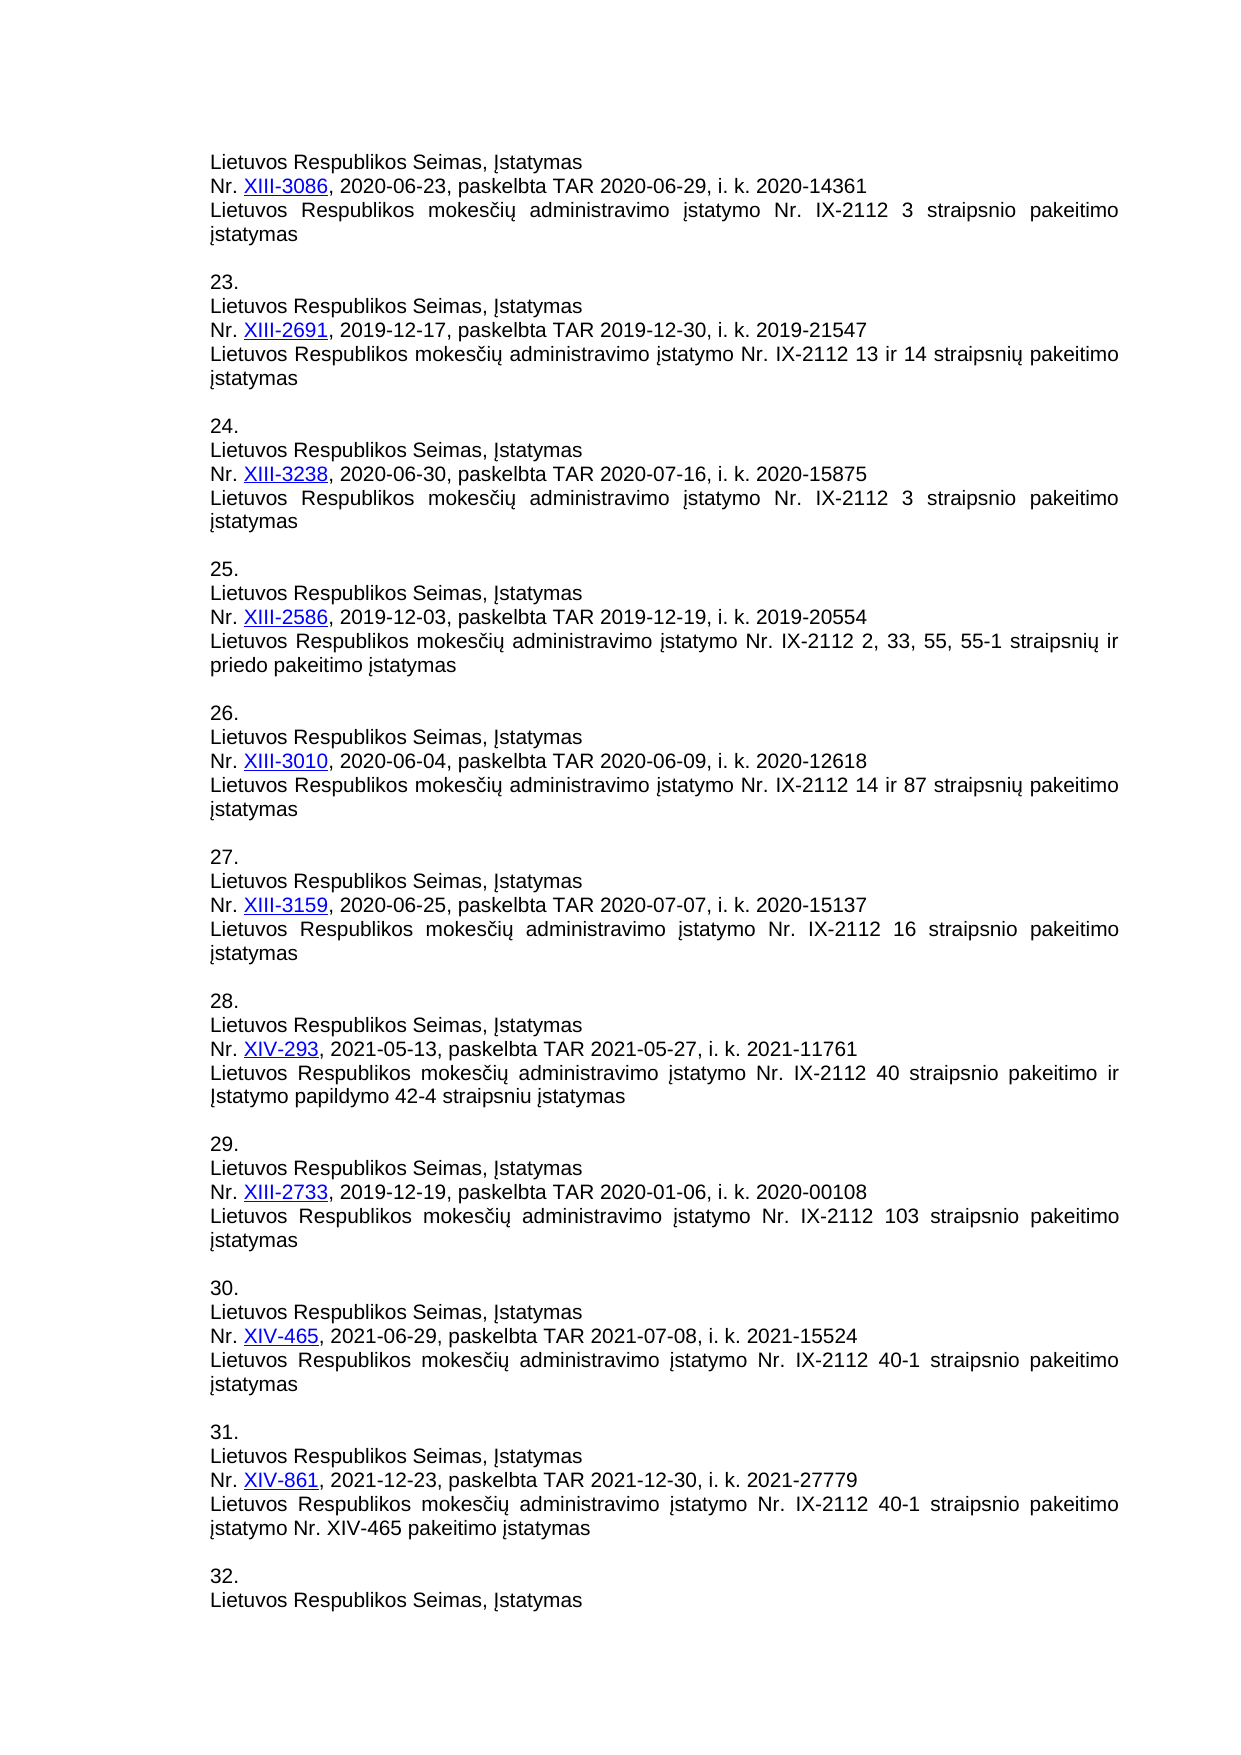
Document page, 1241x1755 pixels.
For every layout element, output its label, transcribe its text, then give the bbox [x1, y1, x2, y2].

text Lietuvos Respublikos Seimas, Įstatymas [210, 1012, 1120, 1036]
text Nr. XIII-2691, 2019-12-17, paskelbta TAR 2019-12-30, i. k. 2019-21547 [210, 318, 1120, 342]
text Lietuvos Respublikos mokesčių administravimo įstatymo Nr. IX-2112 40 straipsnio pakeitimo ir Įstatymo papildymo 42-4 straipsniu įstatymas [210, 1060, 1120, 1108]
text Nr. XIII-2733, 2019-12-19, paskelbta TAR 2020-01-06, i. k. 2020-00108 [210, 1180, 1120, 1204]
text Lietuvos Respublikos mokesčių administravimo įstatymo Nr. IX-2112 3 straipsnio pakeitimo įstatymas [210, 485, 1120, 533]
text 26. [210, 701, 1120, 725]
text Lietuvos Respublikos Seimas, Įstatymas [210, 725, 1120, 749]
text Lietuvos Respublikos Seimas, Įstatymas [210, 1156, 1120, 1180]
text 25. [210, 557, 1120, 581]
text 23. [210, 270, 1120, 294]
text Nr. XIV-861, 2021-12-23, paskelbta TAR 2021-12-30, i. k. 2021-27779 [210, 1468, 1120, 1492]
text 29. [210, 1132, 1120, 1156]
text Lietuvos Respublikos Seimas, Įstatymas [210, 869, 1120, 893]
text Nr. XIII-3238, 2020-06-30, paskelbta TAR 2020-07-16, i. k. 2020-15875 [210, 461, 1120, 485]
text 30. [210, 1276, 1120, 1300]
text Lietuvos Respublikos mokesčių administravimo įstatymo Nr. IX-2112 40-1 straipsnio pakeitimo įstatymas [210, 1348, 1120, 1396]
text Lietuvos Respublikos Seimas, Įstatymas [210, 581, 1120, 605]
text Lietuvos Respublikos Seimas, Įstatymas [210, 437, 1120, 461]
text Nr. XIV-293, 2021-05-13, paskelbta TAR 2021-05-27, i. k. 2021-11761 [210, 1036, 1120, 1060]
text 27. [210, 845, 1120, 869]
text Nr. XIII-2586, 2019-12-03, paskelbta TAR 2019-12-19, i. k. 2019-20554 [210, 605, 1120, 629]
text 24. [210, 413, 1120, 437]
text Lietuvos Respublikos mokesčių administravimo įstatymo Nr. IX-2112 16 straipsnio pakeitimo įstatymas [210, 917, 1120, 964]
text Lietuvos Respublikos Seimas, Įstatymas [210, 150, 1120, 174]
text 32. [210, 1563, 1120, 1587]
text Lietuvos Respublikos mokesčių administravimo įstatymo Nr. IX-2112 103 straipsnio pakeitimo įstatymas [210, 1204, 1120, 1252]
text Lietuvos Respublikos mokesčių administravimo įstatymo Nr. IX-2112 3 straipsnio pakeitimo įstatymas [210, 198, 1120, 246]
text Nr. XIII-3010, 2020-06-04, paskelbta TAR 2020-06-09, i. k. 2020-12618 [210, 749, 1120, 773]
text Lietuvos Respublikos mokesčių administravimo įstatymo Nr. IX-2112 2, 33, 55, 55-1 straipsnių ir priedo pakeitimo įstatymas [210, 629, 1120, 677]
text Lietuvos Respublikos Seimas, Įstatymas [210, 1587, 1120, 1611]
text Lietuvos Respublikos mokesčių administravimo įstatymo Nr. IX-2112 14 ir 87 straipsnių pakeitimo įstatymas [210, 773, 1120, 821]
text Lietuvos Respublikos mokesčių administravimo įstatymo Nr. IX-2112 13 ir 14 straipsnių pakeitimo įstatymas [210, 342, 1120, 389]
text Nr. XIII-3086, 2020-06-23, paskelbta TAR 2020-06-29, i. k. 2020-14361 [210, 174, 1120, 198]
text 31. [210, 1420, 1120, 1444]
text Lietuvos Respublikos mokesčių administravimo įstatymo Nr. IX-2112 40-1 straipsnio pakeitimo įstatymo Nr. XIV-465 pakeitimo įstatymas [210, 1492, 1120, 1539]
text Nr. XIII-3159, 2020-06-25, paskelbta TAR 2020-07-07, i. k. 2020-15137 [210, 893, 1120, 917]
text Lietuvos Respublikos Seimas, Įstatymas [210, 1300, 1120, 1324]
text Lietuvos Respublikos Seimas, Įstatymas [210, 1444, 1120, 1468]
text Lietuvos Respublikos Seimas, Įstatymas [210, 294, 1120, 318]
text 28. [210, 988, 1120, 1012]
text Nr. XIV-465, 2021-06-29, paskelbta TAR 2021-07-08, i. k. 2021-15524 [210, 1324, 1120, 1348]
